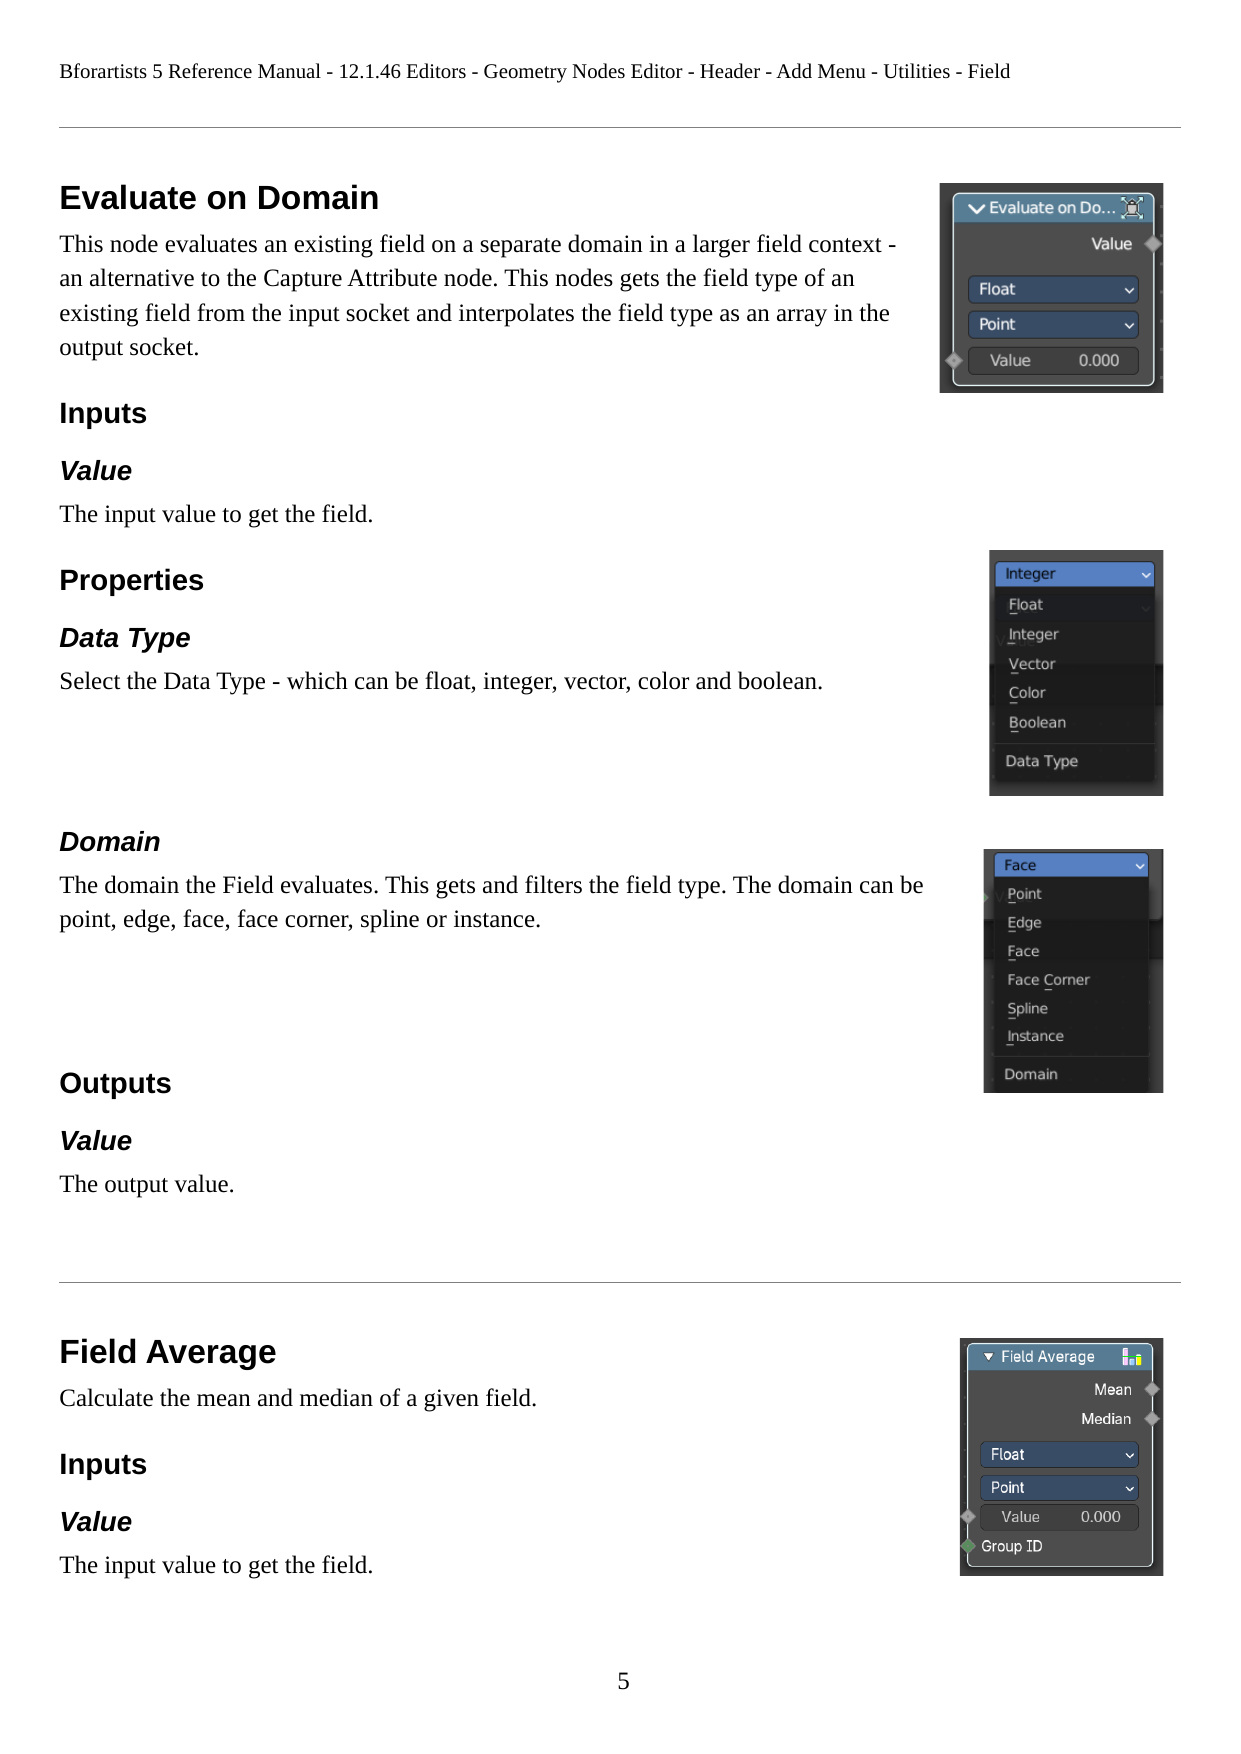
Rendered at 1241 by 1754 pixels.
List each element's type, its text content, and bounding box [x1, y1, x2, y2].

subtitle Value [59, 1506, 959, 1538]
subtitle [1164, 1447, 1181, 1481]
subtitle Value [59, 454, 1181, 486]
subtitle [1164, 1506, 1181, 1538]
subtitle [1164, 621, 1181, 653]
subtitle Value [59, 1125, 1181, 1157]
text The output value. [59, 1169, 1181, 1198]
picture [983, 849, 1164, 1093]
subtitle Outputs [59, 1066, 1181, 1100]
subtitle Properties [59, 563, 989, 596]
text The input value to get the field. [59, 499, 1181, 528]
picture [959, 1338, 1164, 1576]
text Select the Data Type - which can be float, integer, vector, color and boolean. [59, 666, 989, 694]
text Calculate the mean and median of a given field. [59, 1383, 959, 1412]
picture [989, 550, 1164, 796]
subtitle Data Type [59, 621, 989, 653]
subtitle [1164, 563, 1181, 596]
text This node evaluates an existing field on a separate domain in a larger field context - an alternative to the Capture Attribute node. This nodes gets the field type of an existing field from the input socket and interpolates the field type as an array in the output socket. [59, 229, 939, 361]
subtitle Domain [59, 825, 1181, 857]
picture [939, 183, 1164, 393]
text The domain the Field evaluates. This gets and filters the field type. The domain can be point, edge, face, face corner, spline or instance. [59, 870, 983, 933]
subtitle Field Average [59, 1332, 1181, 1371]
subtitle Evaluate on Domain [59, 178, 1181, 216]
subtitle Inputs [59, 396, 1181, 429]
text The input value to get the field. [59, 1550, 1181, 1579]
subtitle Inputs [59, 1447, 959, 1481]
